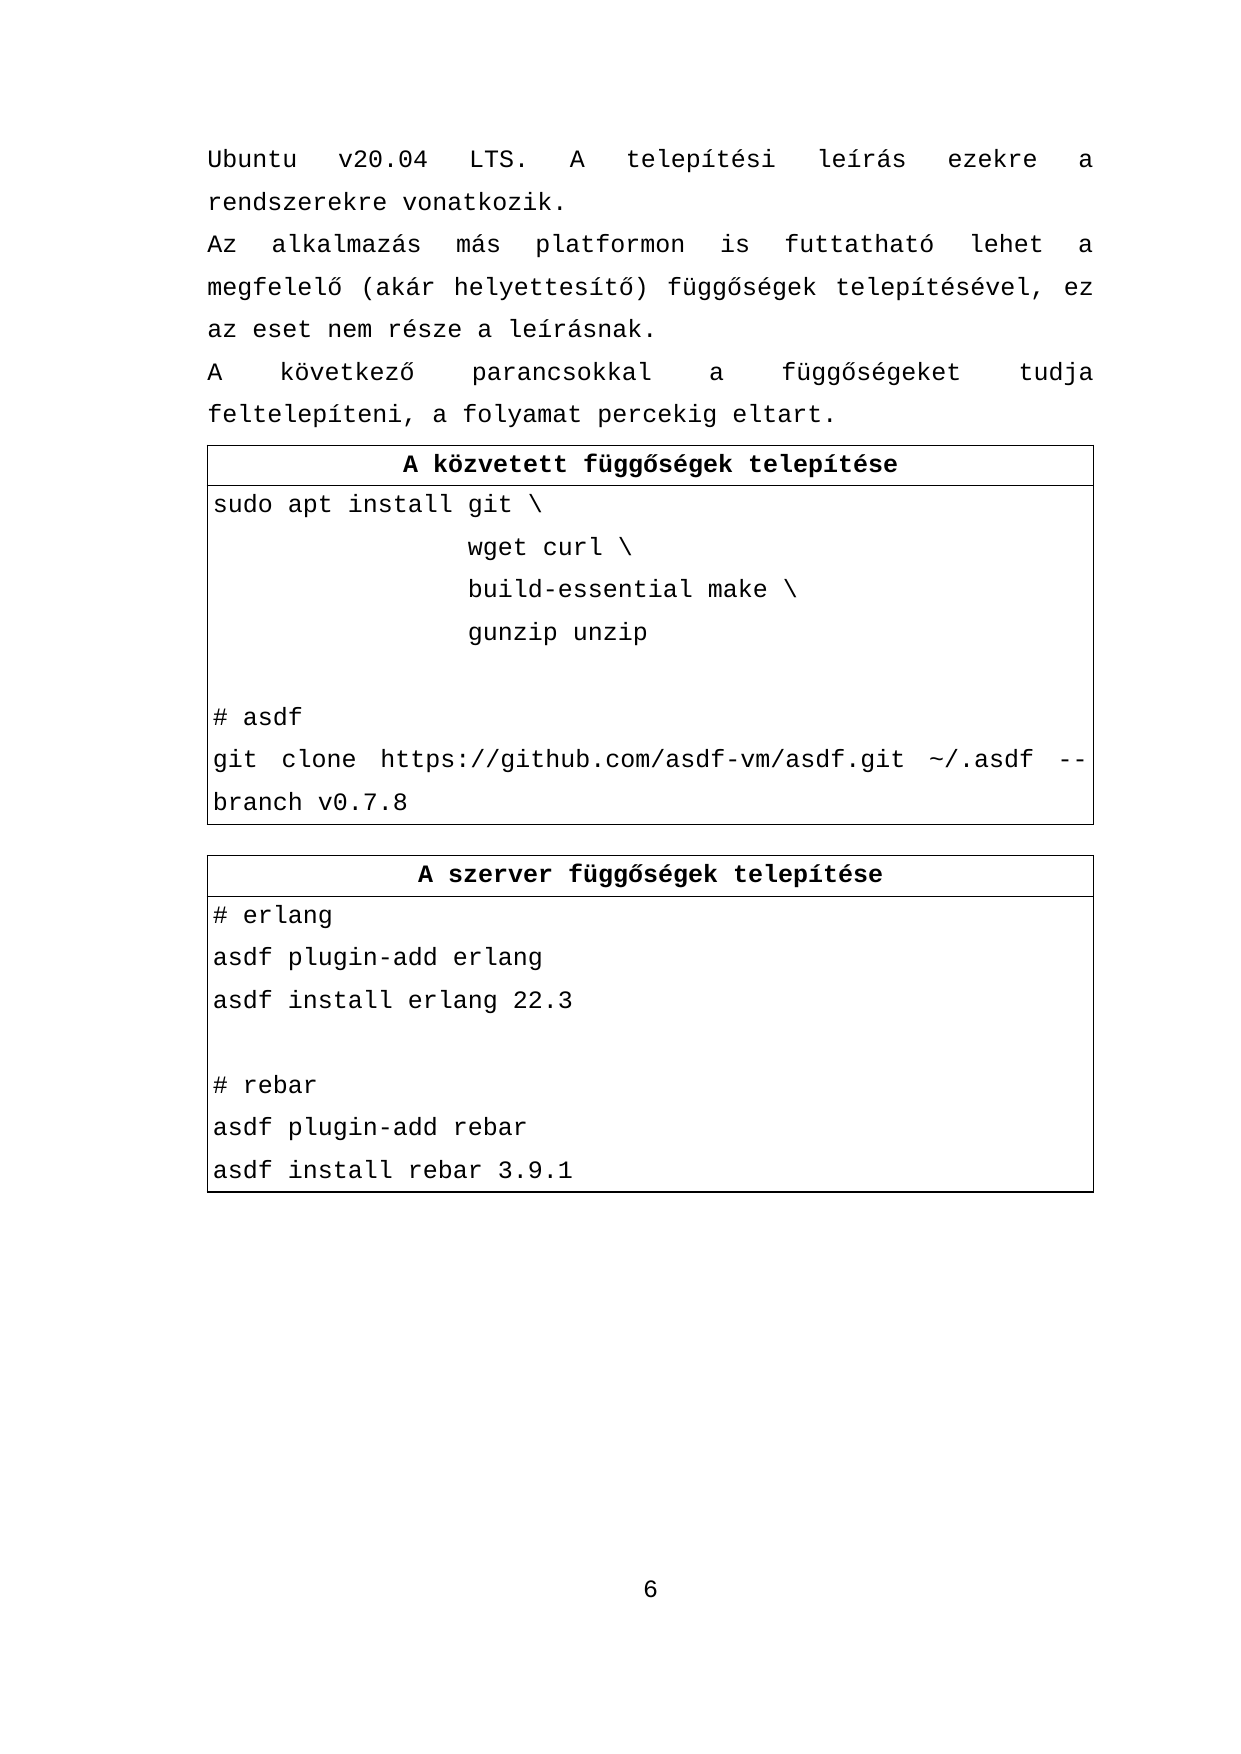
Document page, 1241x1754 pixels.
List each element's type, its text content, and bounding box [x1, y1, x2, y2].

table_header A szerver függőségek telepítése [208, 856, 1093, 896]
text Az alkalmazás más platformon is futtatható lehet a megfelelő (akár helyettesítő) függőségek telepítésével, ez az eset nem része a leírásnak. [207, 232, 1093, 345]
text A következő parancsokkal a függőségeket tudja feltelepíteni, a folyamat percekig eltart. [207, 359, 1093, 430]
table_cell sudo apt install git \ wget curl \ build-essential make \ gunzip unzip # asdf git clone https://github.com/asdf-vm/asdf.git ~/.asdf --branch v0.7.8 [208, 486, 1093, 824]
text Ubuntu v20.04 LTS. A telepítési leírás ezekre a rendszerekre vonatkozik. [207, 147, 1093, 218]
table_header A közvetett függőségek telepítése [208, 446, 1093, 485]
table_cell # erlang asdf plugin-add erlang asdf install erlang 22.3 # rebar asdf plugin-add rebar asdf install rebar 3.9.1 [208, 897, 1093, 1191]
